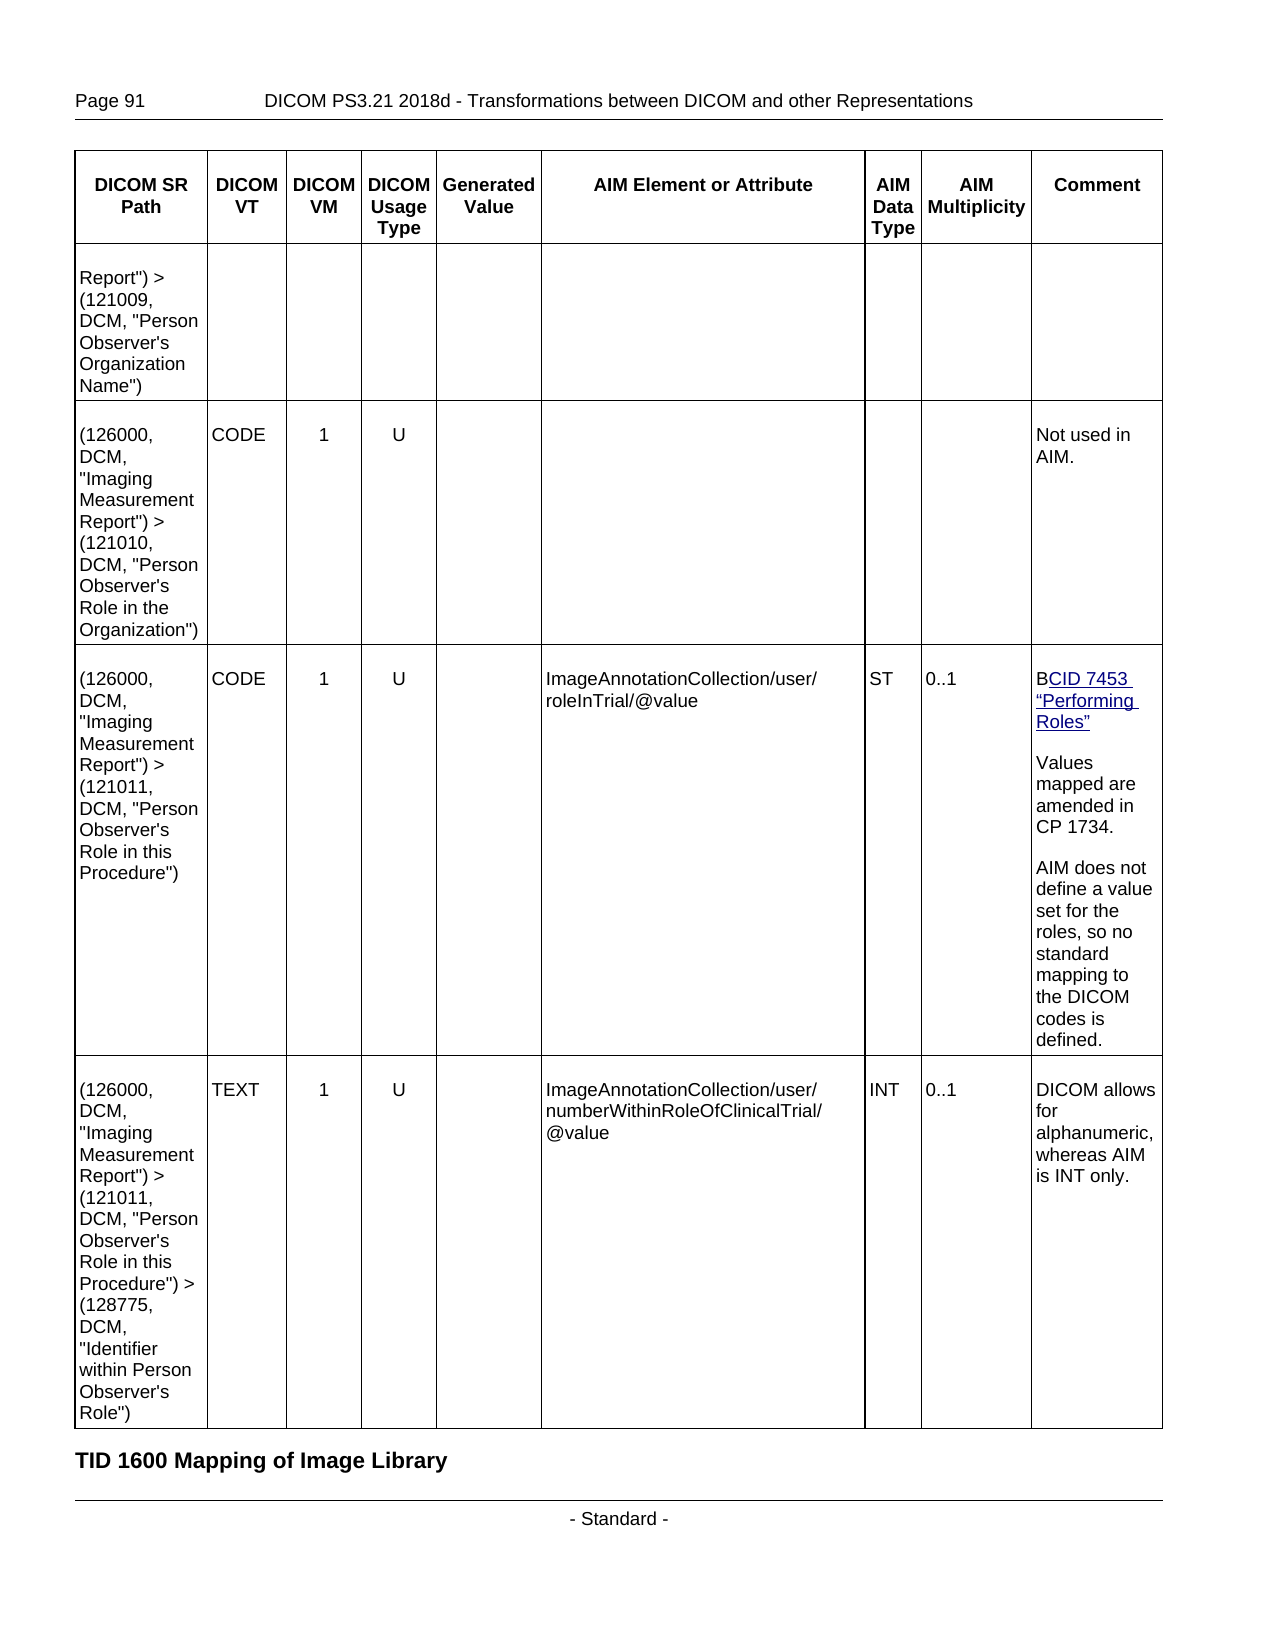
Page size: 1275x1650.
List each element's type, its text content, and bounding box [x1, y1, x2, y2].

table_cell DICOM allows for alphanumeric, whereas AIM is INT only. [1032, 1056, 1162, 1428]
table_cell 0..1 [922, 1056, 1031, 1428]
table_cell Not used in AIM. [1032, 401, 1162, 644]
table_cell [1032, 244, 1162, 400]
table_cell [866, 244, 921, 400]
table_header DICOM Usage Type [362, 151, 436, 243]
table_header AIM Data Type [866, 151, 921, 243]
table_cell [866, 401, 921, 644]
table_cell [437, 1056, 541, 1428]
table_header AIM Multiplicity [922, 151, 1031, 243]
table_cell [287, 244, 361, 400]
table_cell [542, 244, 864, 400]
table_cell Report") > (121009, DCM, "Person Observer's Organization Name") [76, 244, 207, 400]
table_cell 1 [287, 645, 361, 1055]
table_cell (126000, DCM, "Imaging Measurement Report") > (121010, DCM, "Person Observer's Role in the Organization") [76, 401, 207, 644]
table_cell [208, 244, 286, 400]
table_cell 0..1 [922, 645, 1031, 1055]
table_cell CODE [208, 645, 286, 1055]
table_cell U [362, 1056, 436, 1428]
table_cell [922, 244, 1031, 400]
table_header DICOM VM [287, 151, 361, 243]
table_cell [922, 401, 1031, 644]
table_cell Image​Annotation​​Collection/​user/​numberWithinRoleOfClinicalTrial/​@value [542, 1056, 864, 1428]
table_cell BCID 7453 “Performing Roles” Values mapped are amended in CP 1734. AIM does not define a value set for the roles, so no standard mapping to the DICOM codes is defined. [1032, 645, 1162, 1055]
table_header Comment [1032, 151, 1162, 243]
table_header Generated Value [437, 151, 541, 243]
table_cell 1 [287, 1056, 361, 1428]
table_cell [437, 244, 541, 400]
table_cell [542, 401, 864, 644]
table_cell (126000, DCM, "Imaging Measurement Report") > (121011, DCM, "Person Observer's Role in this Procedure") [76, 645, 207, 1055]
table_cell ST [866, 645, 921, 1055]
text TID 1600 Mapping of Image Library [75, 1448, 1162, 1473]
table_header DICOM SR Path [76, 151, 207, 243]
table_cell U [362, 645, 436, 1055]
table_cell U [362, 401, 436, 644]
table_header DICOM VT [208, 151, 286, 243]
table_cell [437, 645, 541, 1055]
table_cell INT [866, 1056, 921, 1428]
table_header AIM Element or Attribute [542, 151, 864, 243]
table_cell TEXT [208, 1056, 286, 1428]
table_cell [362, 244, 436, 400]
table_cell 1 [287, 401, 361, 644]
table_cell Image​Annotation​​Collection/​user/​roleInTrial/​@value [542, 645, 864, 1055]
table_cell [437, 401, 541, 644]
table_cell CODE [208, 401, 286, 644]
table_cell (126000, DCM, "Imaging Measurement Report") > (121011, DCM, "Person Observer's Role in this Procedure") > (128775, DCM, "Identifier within Person Observer's Role") [76, 1056, 207, 1428]
